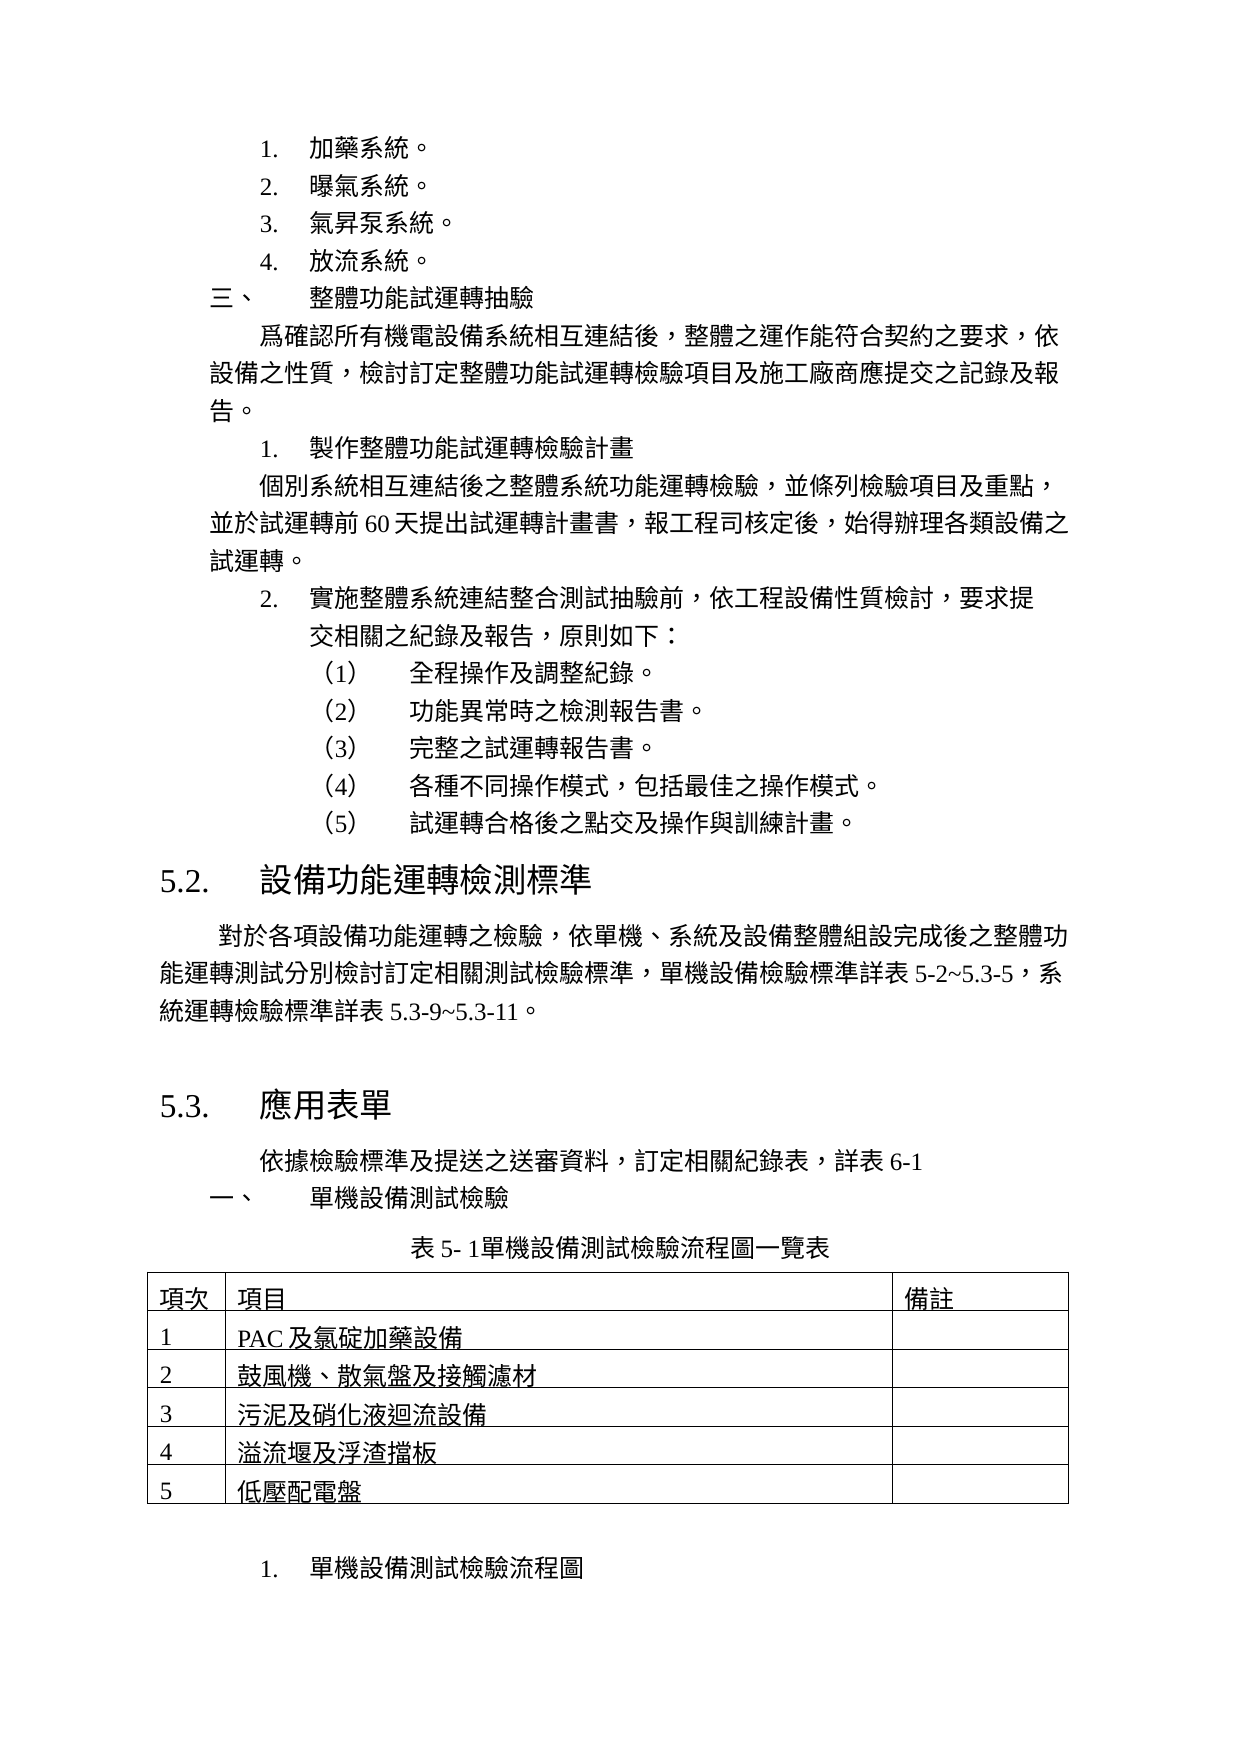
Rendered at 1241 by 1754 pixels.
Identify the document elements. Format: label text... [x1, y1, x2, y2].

list 放流系統。 [259, 234, 1056, 272]
table_header 項次 [148, 1273, 225, 1310]
table_cell 3 [148, 1388, 225, 1426]
list 加藥系統。 [259, 122, 1056, 159]
table_cell 1 [148, 1311, 225, 1349]
list 單機設備測試檢驗 [209, 1172, 1056, 1209]
table_cell 溢流堰及浮渣擋板 [226, 1427, 892, 1464]
table_header 備註 [893, 1273, 1068, 1310]
text 對於各項設備功能運轉之檢驗，依單機、系統及設備整體組設完成後之整體功能運轉測試分別檢討訂定相關測試檢驗標準，單機設備檢驗標準詳表5-2~5.3-5，系統運轉檢驗標準詳表5.3-9~5.3-11。 [159, 909, 1081, 1022]
list 試運轉合格後之點交及操作與訓練計畫。 [309, 797, 1056, 834]
list 單機設備測試檢驗流程圖 [259, 1541, 1056, 1579]
list 各種不同操作模式，包括最佳之操作模式。 [309, 759, 1056, 797]
text 個別系統相互連結後之整體系統功能運轉檢驗，並條列檢驗項目及重點，並於試運轉前60天提出試運轉計畫書，報工程司核定後，始得辦理各類設備之試運轉。 [209, 459, 1081, 572]
table_cell [893, 1465, 1068, 1503]
table_cell 5 [148, 1465, 225, 1503]
table_cell 低壓配電盤 [226, 1465, 892, 1503]
table_cell [893, 1427, 1068, 1464]
text 依據檢驗標準及提送之送審資料，訂定相關紀錄表，詳表6-1 [209, 1134, 1081, 1172]
list 曝氣系統。 [259, 159, 1056, 197]
subtitle 設備功能運轉檢測標準 [159, 834, 1056, 909]
list 氣昇泵系統。 [259, 197, 1056, 234]
list 完整之試運轉報告書。 [309, 722, 1056, 759]
list 實施整體系統連結整合測試抽驗前，依工程設備性質檢討，要求提交相關之紀錄及報告，原則如下： [259, 572, 1056, 647]
list 整體功能試運轉抽驗 [209, 272, 1056, 309]
table_cell [893, 1388, 1068, 1426]
table_cell 污泥及硝化液迴流設備 [226, 1388, 892, 1426]
table_cell [893, 1311, 1068, 1349]
table_header 項目 [226, 1273, 892, 1310]
list 功能異常時之檢測報告書。 [309, 684, 1056, 722]
table_cell 4 [148, 1427, 225, 1464]
subtitle 表5- 1單機設備測試檢驗流程圖一覽表 [159, 1222, 1081, 1259]
table_cell 鼓風機、散氣盤及接觸濾材 [226, 1350, 892, 1387]
table_cell PAC及氯碇加藥設備 [226, 1311, 892, 1349]
text 爲確認所有機電設備系統相互連結後，整體之運作能符合契約之要求，依設備之性質，檢討訂定整體功能試運轉檢驗項目及施工廠商應提交之記錄及報告。 [209, 309, 1081, 422]
table_cell [893, 1350, 1068, 1387]
list 製作整體功能試運轉檢驗計畫 [259, 422, 1056, 459]
table_cell 2 [148, 1350, 225, 1387]
list 全程操作及調整紀錄。 [309, 647, 1056, 684]
subtitle 應用表單 [159, 1059, 1056, 1134]
